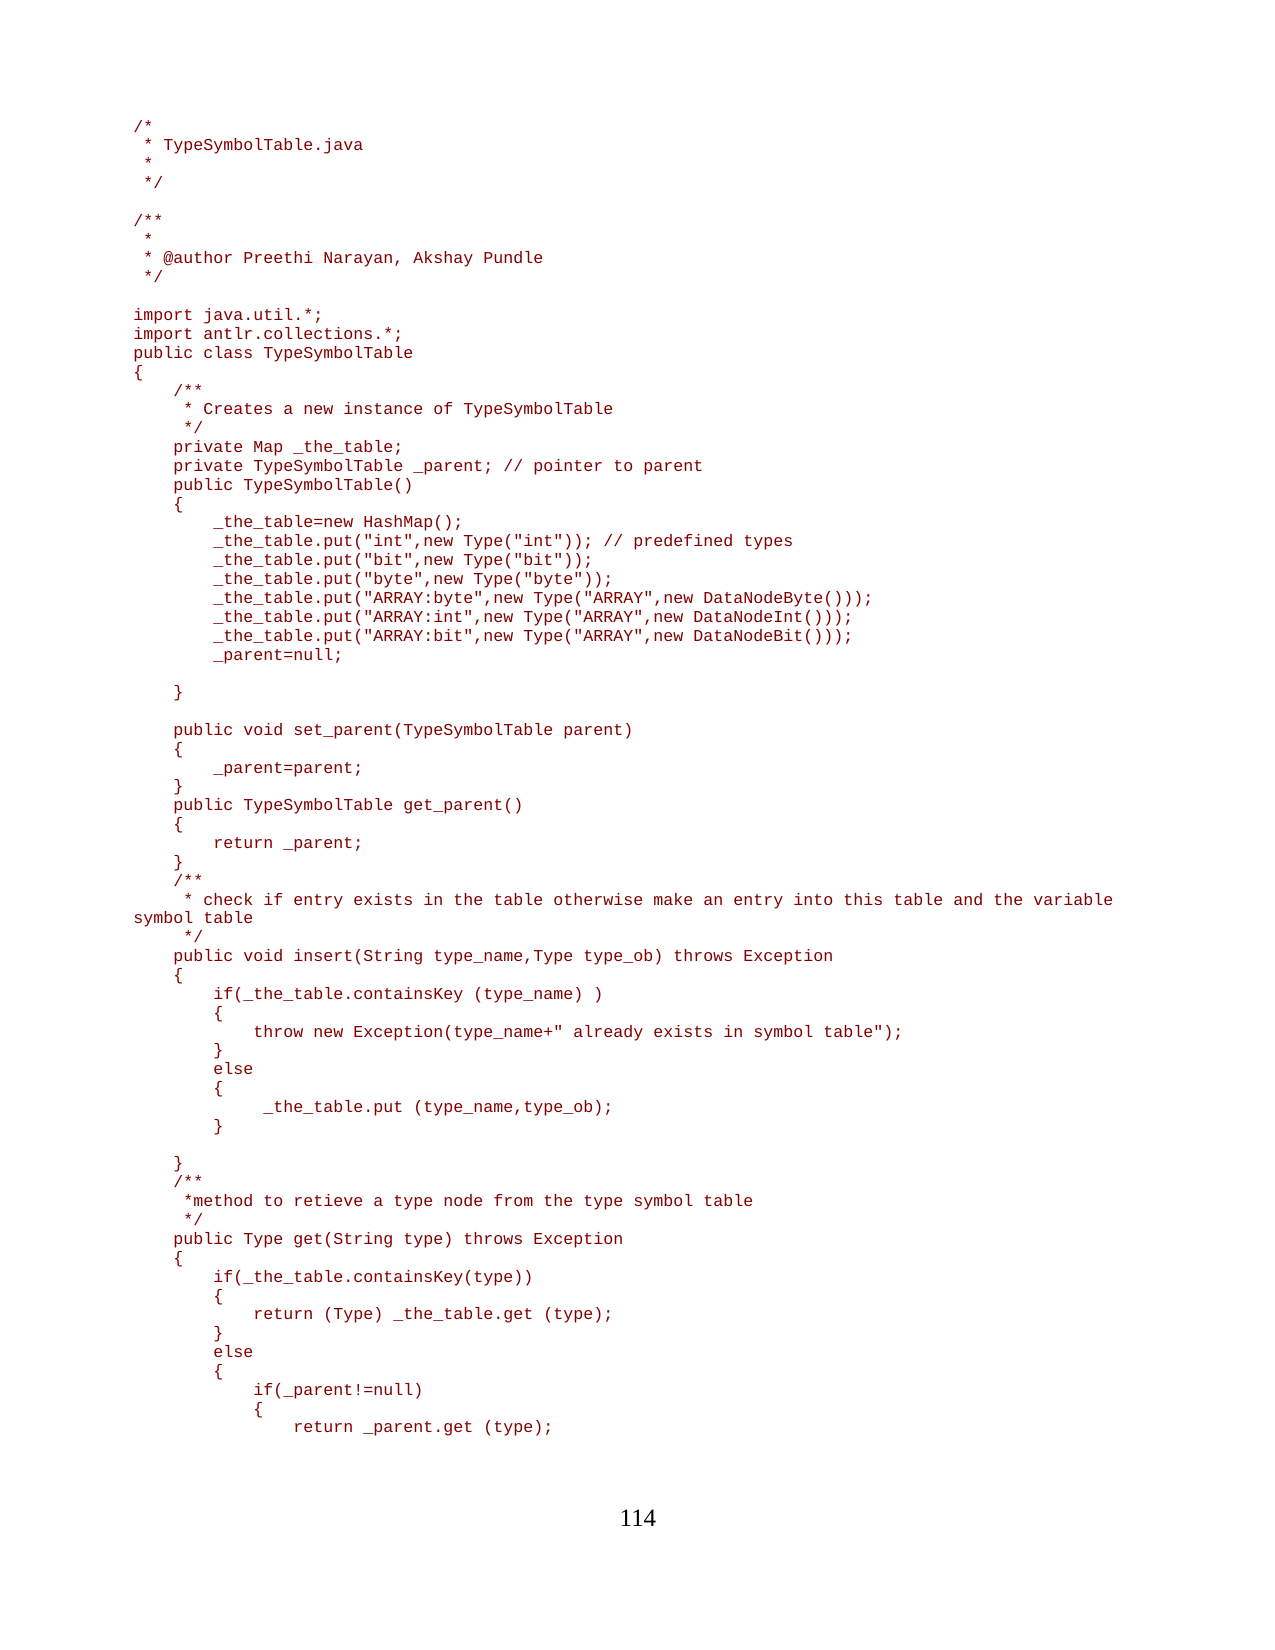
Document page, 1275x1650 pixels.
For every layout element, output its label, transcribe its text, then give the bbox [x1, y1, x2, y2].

text public Type get(String type) throws Exception [133, 1231, 1157, 1249]
text * Creates a new instance of TypeSymbolTable [133, 401, 1157, 420]
text _parent=null; [133, 646, 1157, 665]
text _the_table.put("ARRAY:bit",new Type("ARRAY",new DataNodeBit())); [133, 627, 1157, 646]
text /* [133, 118, 1157, 137]
text import antlr.collections.*; [133, 326, 1157, 344]
text { [133, 1004, 1157, 1023]
text */ [133, 269, 1157, 288]
text */ [133, 420, 1157, 439]
text * @author Preethi Narayan, Akshay Pundle [133, 250, 1157, 269]
text { [133, 1400, 1157, 1419]
text { [133, 967, 1157, 985]
text */ [133, 175, 1157, 193]
text *method to retieve a type node from the type symbol table [133, 1193, 1157, 1212]
text { [133, 363, 1157, 382]
text { [133, 816, 1157, 834]
text public void set_parent(TypeSymbolTable parent) [133, 721, 1157, 740]
text /** [133, 1174, 1157, 1193]
text } [133, 778, 1157, 797]
text _parent=parent; [133, 759, 1157, 778]
text return _parent.get (type); [133, 1419, 1157, 1438]
text _the_table.put("ARRAY:byte",new Type("ARRAY",new DataNodeByte())); [133, 589, 1157, 608]
text } [133, 853, 1157, 872]
text * check if entry exists in the table otherwise make an entry into this table and the variable symbol table [133, 891, 1157, 929]
text /** [133, 212, 1157, 231]
text _the_table.put("ARRAY:int",new Type("ARRAY",new DataNodeInt())); [133, 608, 1157, 627]
text if(_parent!=null) [133, 1381, 1157, 1400]
text _the_table.put("int",new Type("int")); // predefined types [133, 533, 1157, 552]
text { [133, 1249, 1157, 1268]
text if(_the_table.containsKey (type_name) ) [133, 985, 1157, 1004]
text * TypeSymbolTable.java [133, 137, 1157, 156]
text import java.util.*; [133, 307, 1157, 326]
text throw new Exception(type_name+" already exists in symbol table"); [133, 1023, 1157, 1042]
text /** [133, 872, 1157, 891]
text { [133, 1287, 1157, 1306]
text _the_table.put("byte",new Type("byte")); [133, 571, 1157, 589]
text { [133, 1080, 1157, 1098]
text public void insert(String type_name,Type type_ob) throws Exception [133, 948, 1157, 967]
text } [133, 1325, 1157, 1344]
text } [133, 1155, 1157, 1174]
text _the_table.put("bit",new Type("bit")); [133, 552, 1157, 571]
text * [133, 231, 1157, 250]
text } [133, 1117, 1157, 1136]
text private TypeSymbolTable _parent; // pointer to parent [133, 457, 1157, 476]
text public class TypeSymbolTable [133, 344, 1157, 363]
text else [133, 1344, 1157, 1362]
text { [133, 495, 1157, 514]
text private Map _the_table; [133, 439, 1157, 457]
text } [133, 1042, 1157, 1061]
text /** [133, 382, 1157, 401]
text public TypeSymbolTable() [133, 476, 1157, 495]
text return (Type) _the_table.get (type); [133, 1306, 1157, 1325]
text */ [133, 1212, 1157, 1231]
text _the_table.put (type_name,type_ob); [133, 1098, 1157, 1117]
text * [133, 156, 1157, 175]
text else [133, 1061, 1157, 1080]
text _the_table=new HashMap(); [133, 514, 1157, 533]
text */ [133, 929, 1157, 948]
text public TypeSymbolTable get_parent() [133, 797, 1157, 816]
text return _parent; [133, 834, 1157, 853]
text if(_the_table.containsKey(type)) [133, 1268, 1157, 1287]
text { [133, 740, 1157, 759]
text { [133, 1362, 1157, 1381]
text } [133, 684, 1157, 703]
